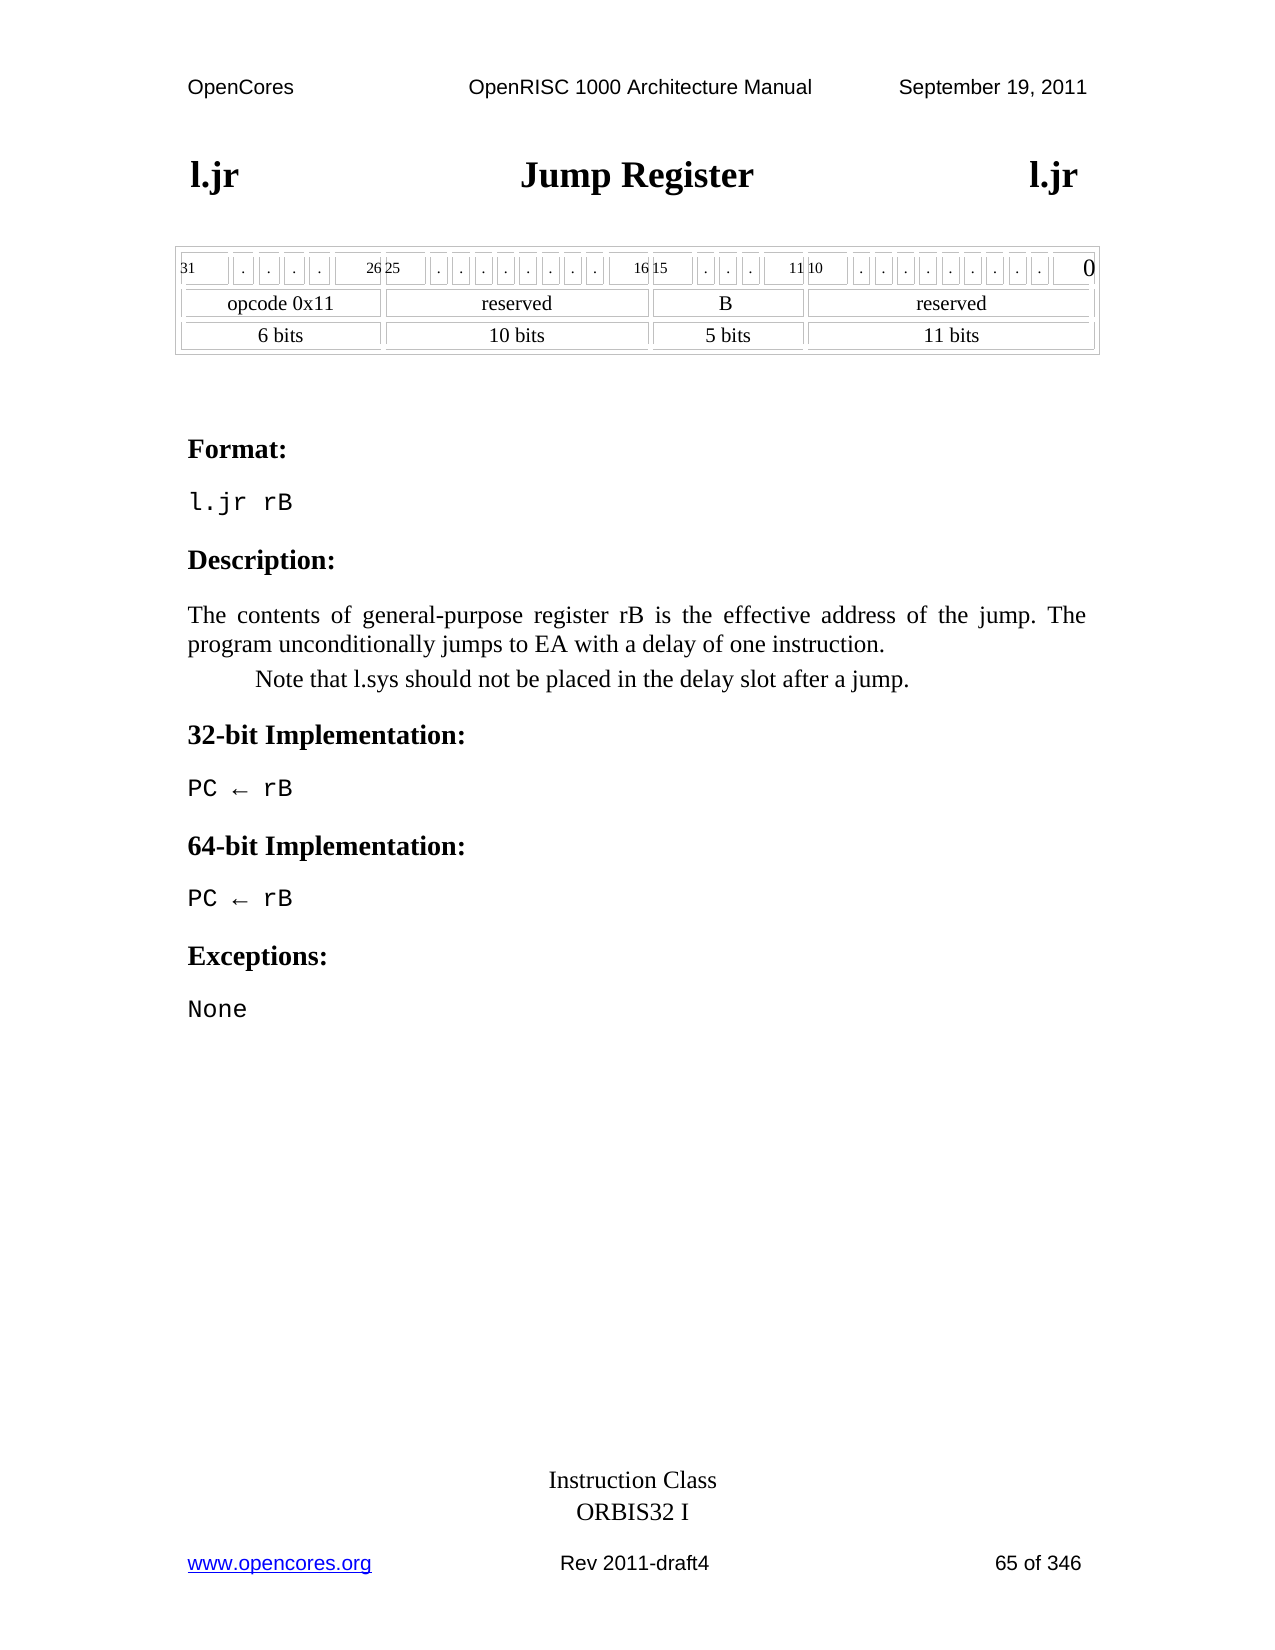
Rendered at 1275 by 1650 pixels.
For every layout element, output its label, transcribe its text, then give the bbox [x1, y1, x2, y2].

text None [187, 997, 1087, 1025]
text The contents of general-purpose register rB is the effective address of the jump. The program unconditionally jumps to EA with a delay of one instruction. [187, 600, 1087, 658]
text 64-bit Implementation: [187, 828, 1087, 861]
text PC ← rB [187, 775, 1087, 803]
text Exceptions: [187, 939, 1087, 972]
text PC ← rB [187, 886, 1087, 914]
text Note that l.sys should not be placed in the delay slot after a jump. [187, 664, 1087, 693]
text Format: [187, 432, 1087, 464]
text Description: [187, 543, 1087, 575]
text 32-bit Implementation: [187, 718, 1087, 750]
text l.jr rB [187, 489, 1087, 518]
